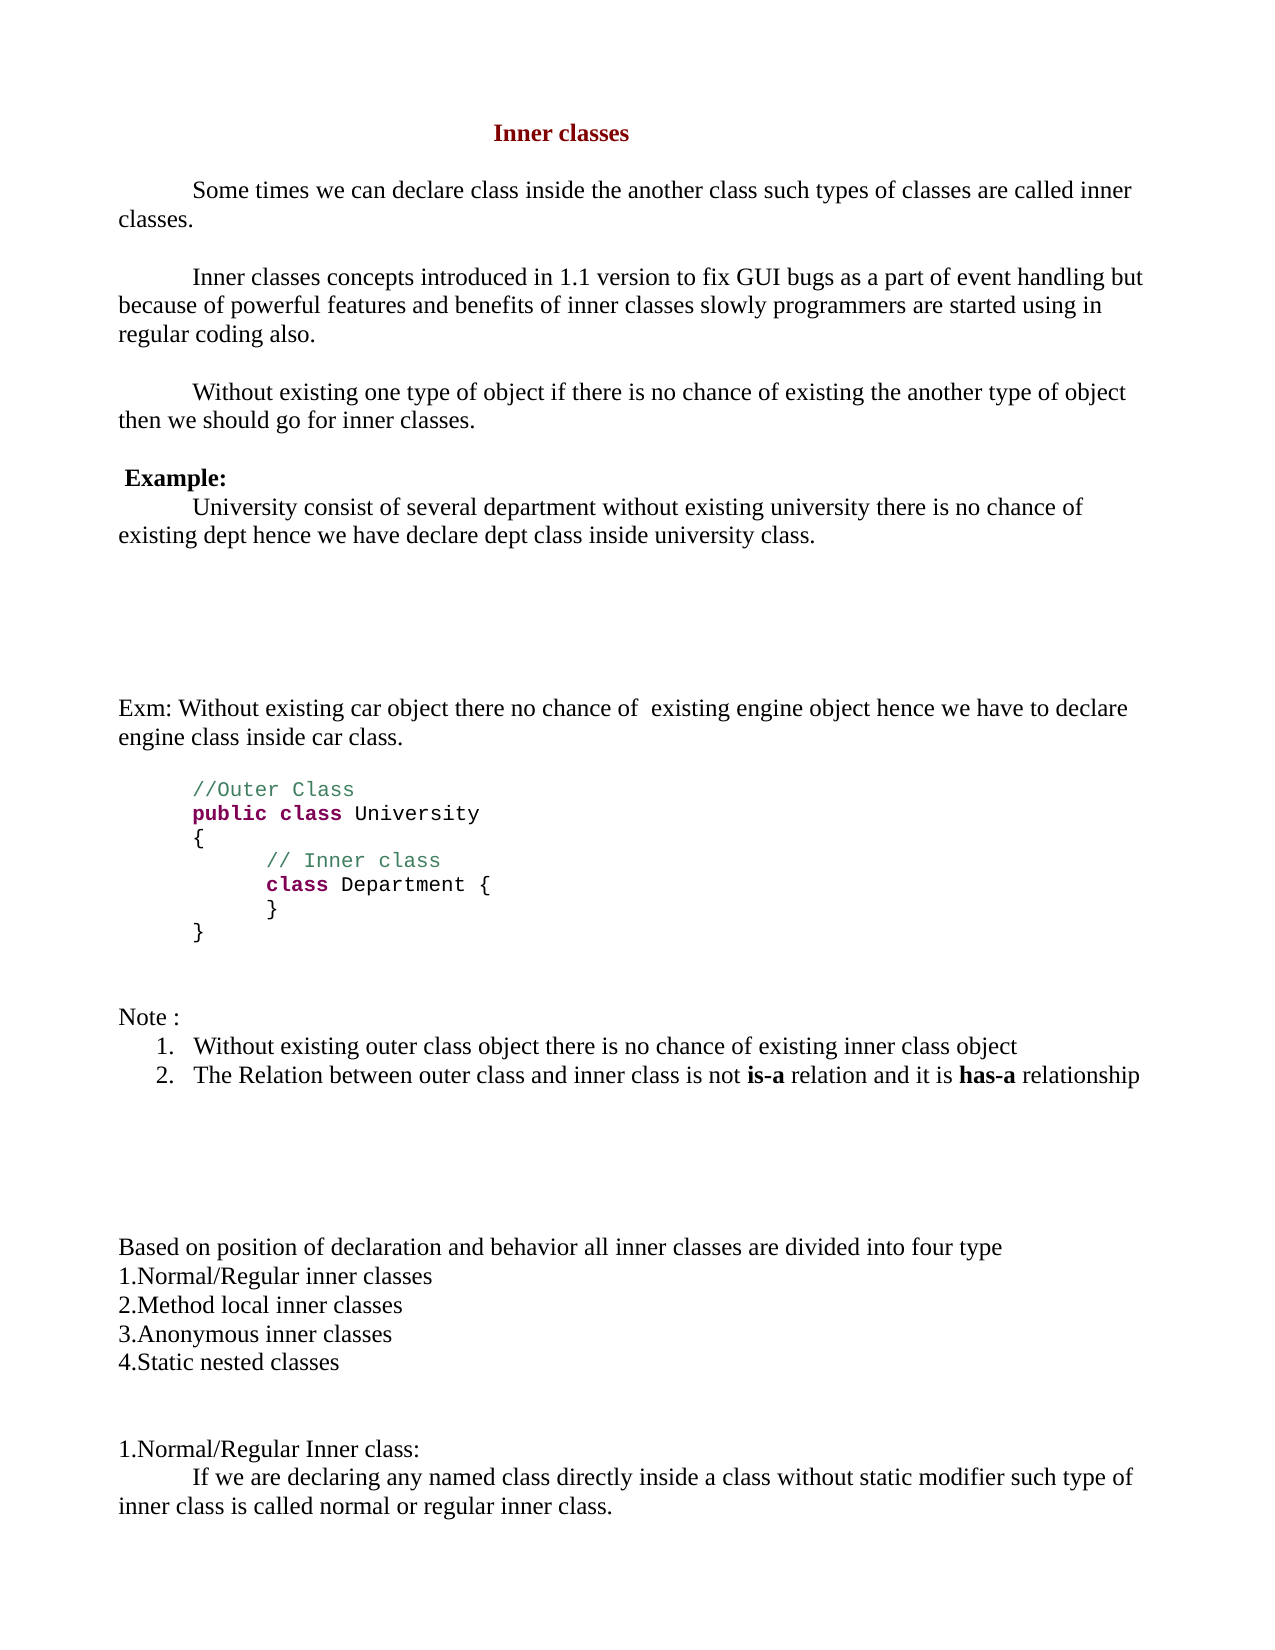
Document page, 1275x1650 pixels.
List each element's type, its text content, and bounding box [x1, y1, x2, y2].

text 1.Normal/Regular inner classes [118, 1261, 1157, 1290]
text Inner classes concepts introduced in 1.1 version to fix GUI bugs as a part of event handling but because of powerful features and benefits of inner classes slowly programmers are started using in regular coding also. [118, 262, 1157, 348]
text class Department { [118, 874, 1157, 898]
text Without existing one type of object if there is no chance of existing the another type of object then we should go for inner classes. [118, 377, 1157, 434]
text 4.Static nested classes [118, 1347, 1157, 1376]
text //Outer Class [118, 779, 1157, 803]
text University consist of several department without existing university there is no chance of existing dept hence we have declare dept class inside university class. [118, 492, 1157, 549]
text Example: [118, 463, 1157, 492]
text 1.Normal/Regular Inner class: [118, 1434, 1157, 1462]
list Without existing outer class object there is no chance of existing inner class object [156, 1031, 1157, 1060]
text public class University [118, 803, 1157, 827]
text 2.Method local inner classes [118, 1290, 1157, 1319]
text // Inner class [118, 850, 1157, 874]
text Some times we can declare class inside the another class such types of classes are called inner classes. [118, 176, 1157, 233]
text } [118, 921, 1157, 945]
list The Relation between outer class and inner class is not is-a relation and it is has-a relationship [156, 1060, 1157, 1089]
text { [118, 827, 1157, 850]
text Note : [118, 1002, 1157, 1031]
text If we are declaring any named class directly inside a class without static modifier such type of inner class is called normal or regular inner class. [118, 1462, 1157, 1520]
text } [118, 898, 1157, 921]
text 3.Anonymous inner classes [118, 1319, 1157, 1347]
text Based on position of declaration and behavior all inner classes are divided into four type [118, 1232, 1157, 1261]
text Exm: Without existing car object there no chance of existing engine object hence we have to declare engine class inside car class. [118, 693, 1157, 751]
text Inner classes [118, 118, 1157, 147]
